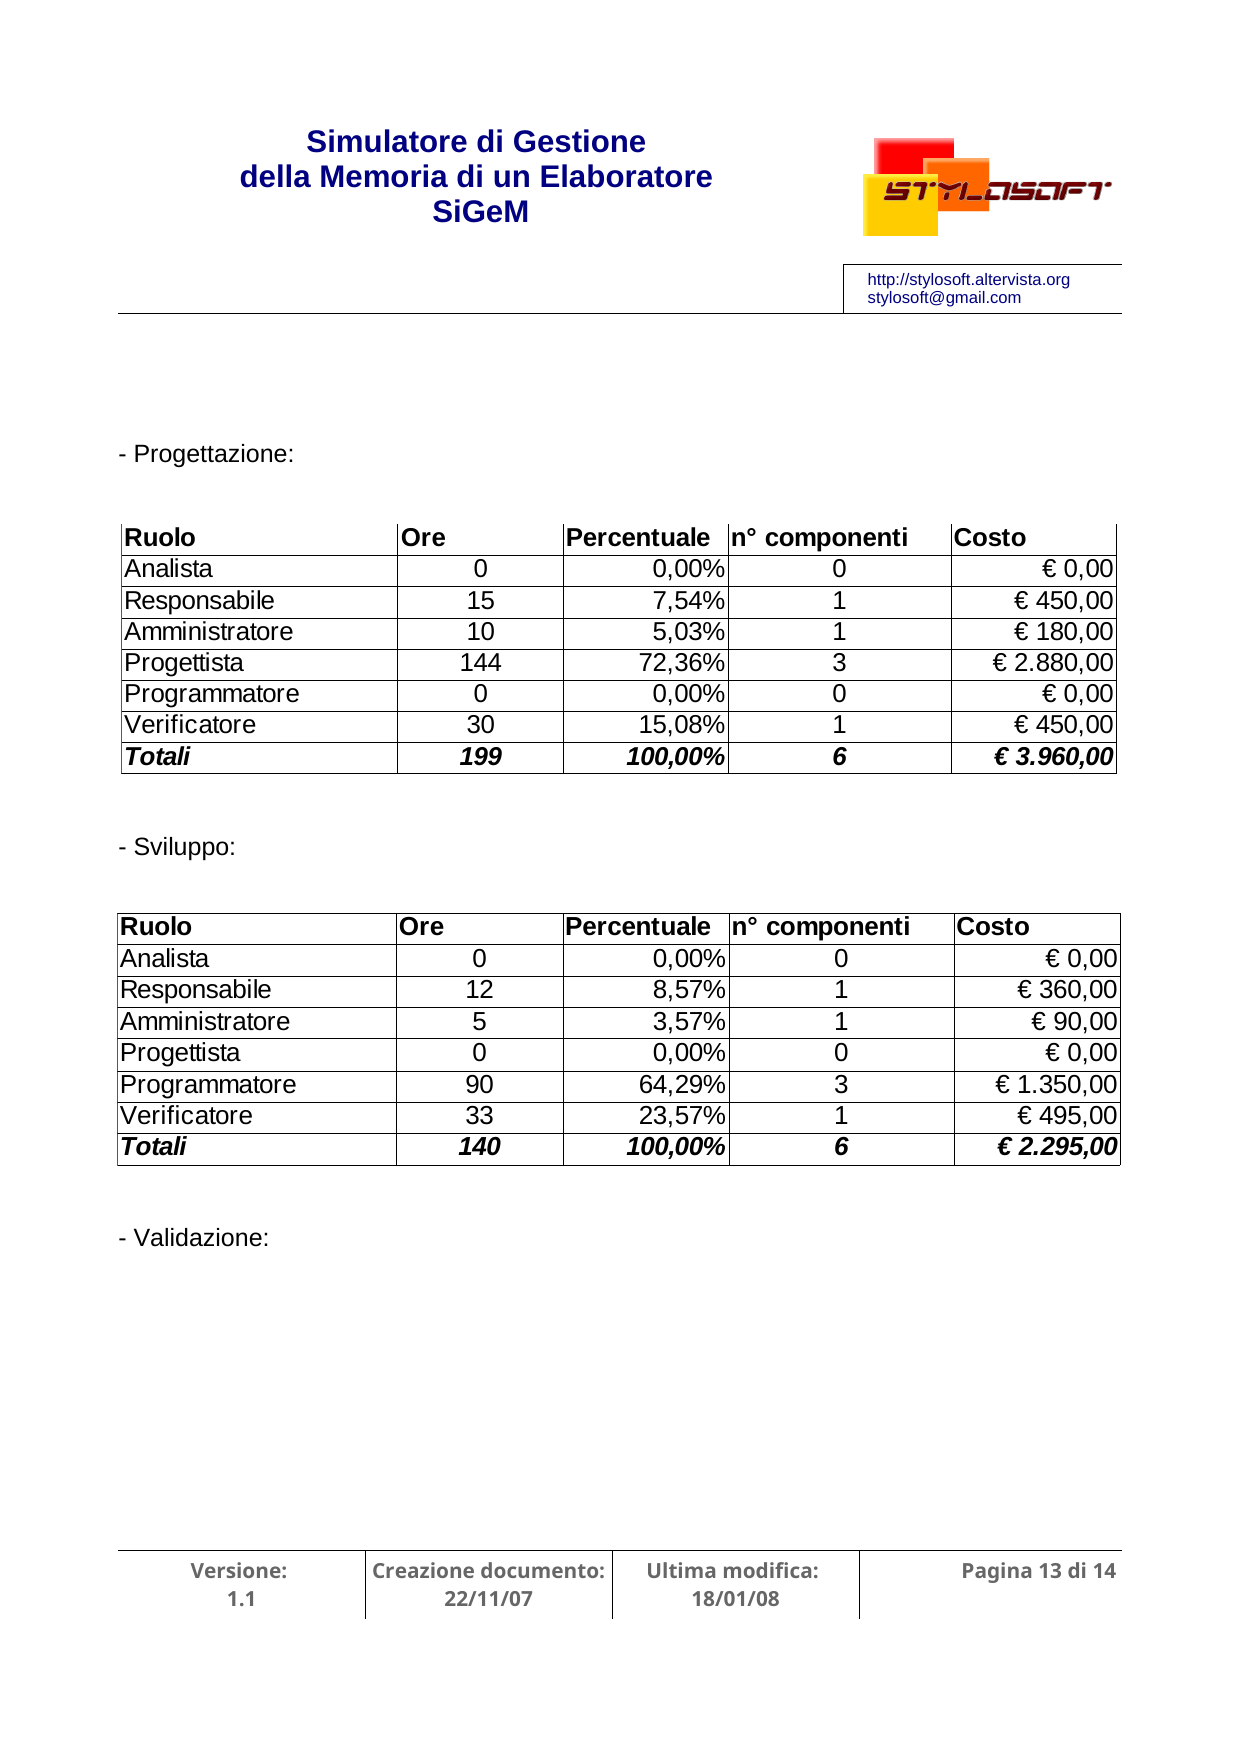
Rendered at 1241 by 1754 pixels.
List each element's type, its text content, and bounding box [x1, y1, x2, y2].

picture [848, 123, 1117, 247]
text - Progettazione: [118, 440, 1122, 496]
text - Sviluppo: [118, 832, 1122, 1195]
text - Validazione: [118, 1223, 1122, 1279]
